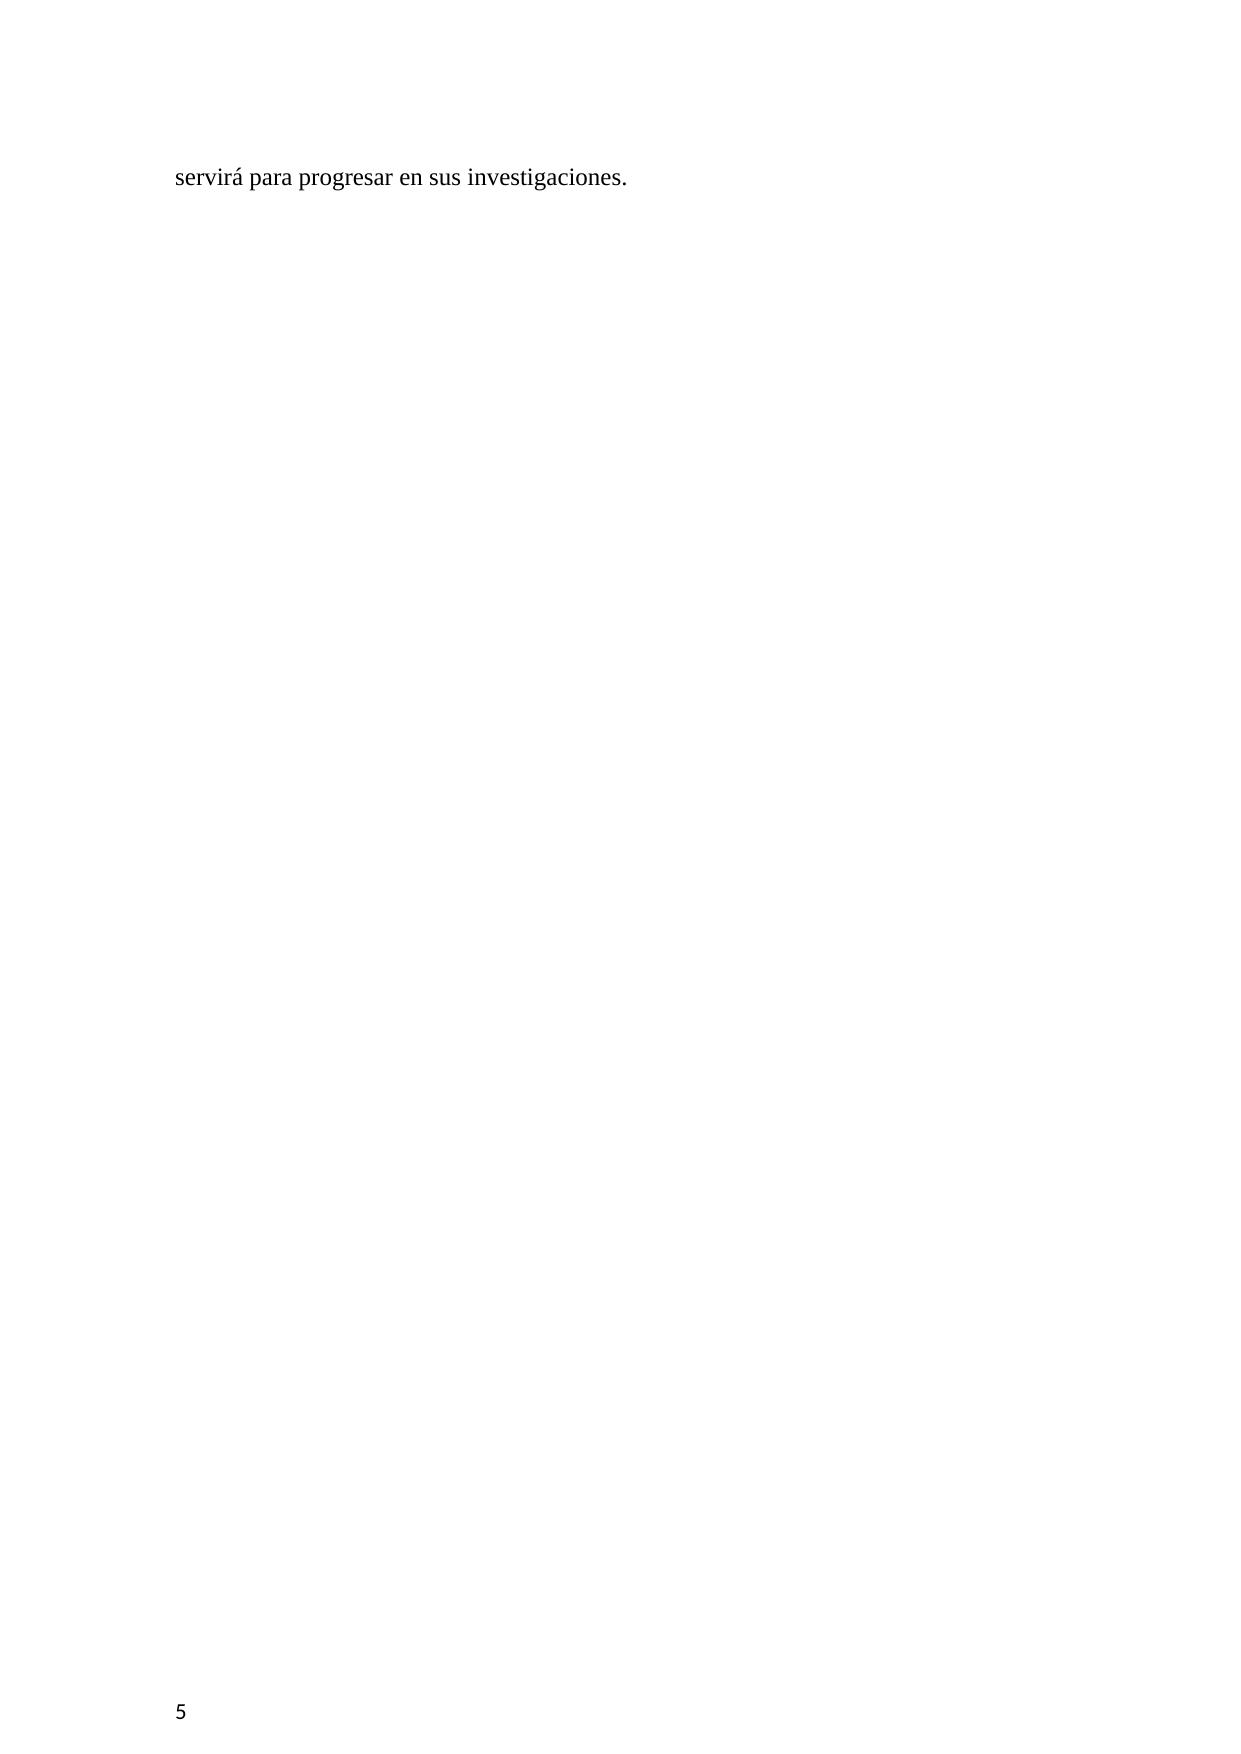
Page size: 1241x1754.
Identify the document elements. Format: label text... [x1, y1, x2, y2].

text servirá para progresar en sus investigaciones. [175, 162, 1065, 191]
